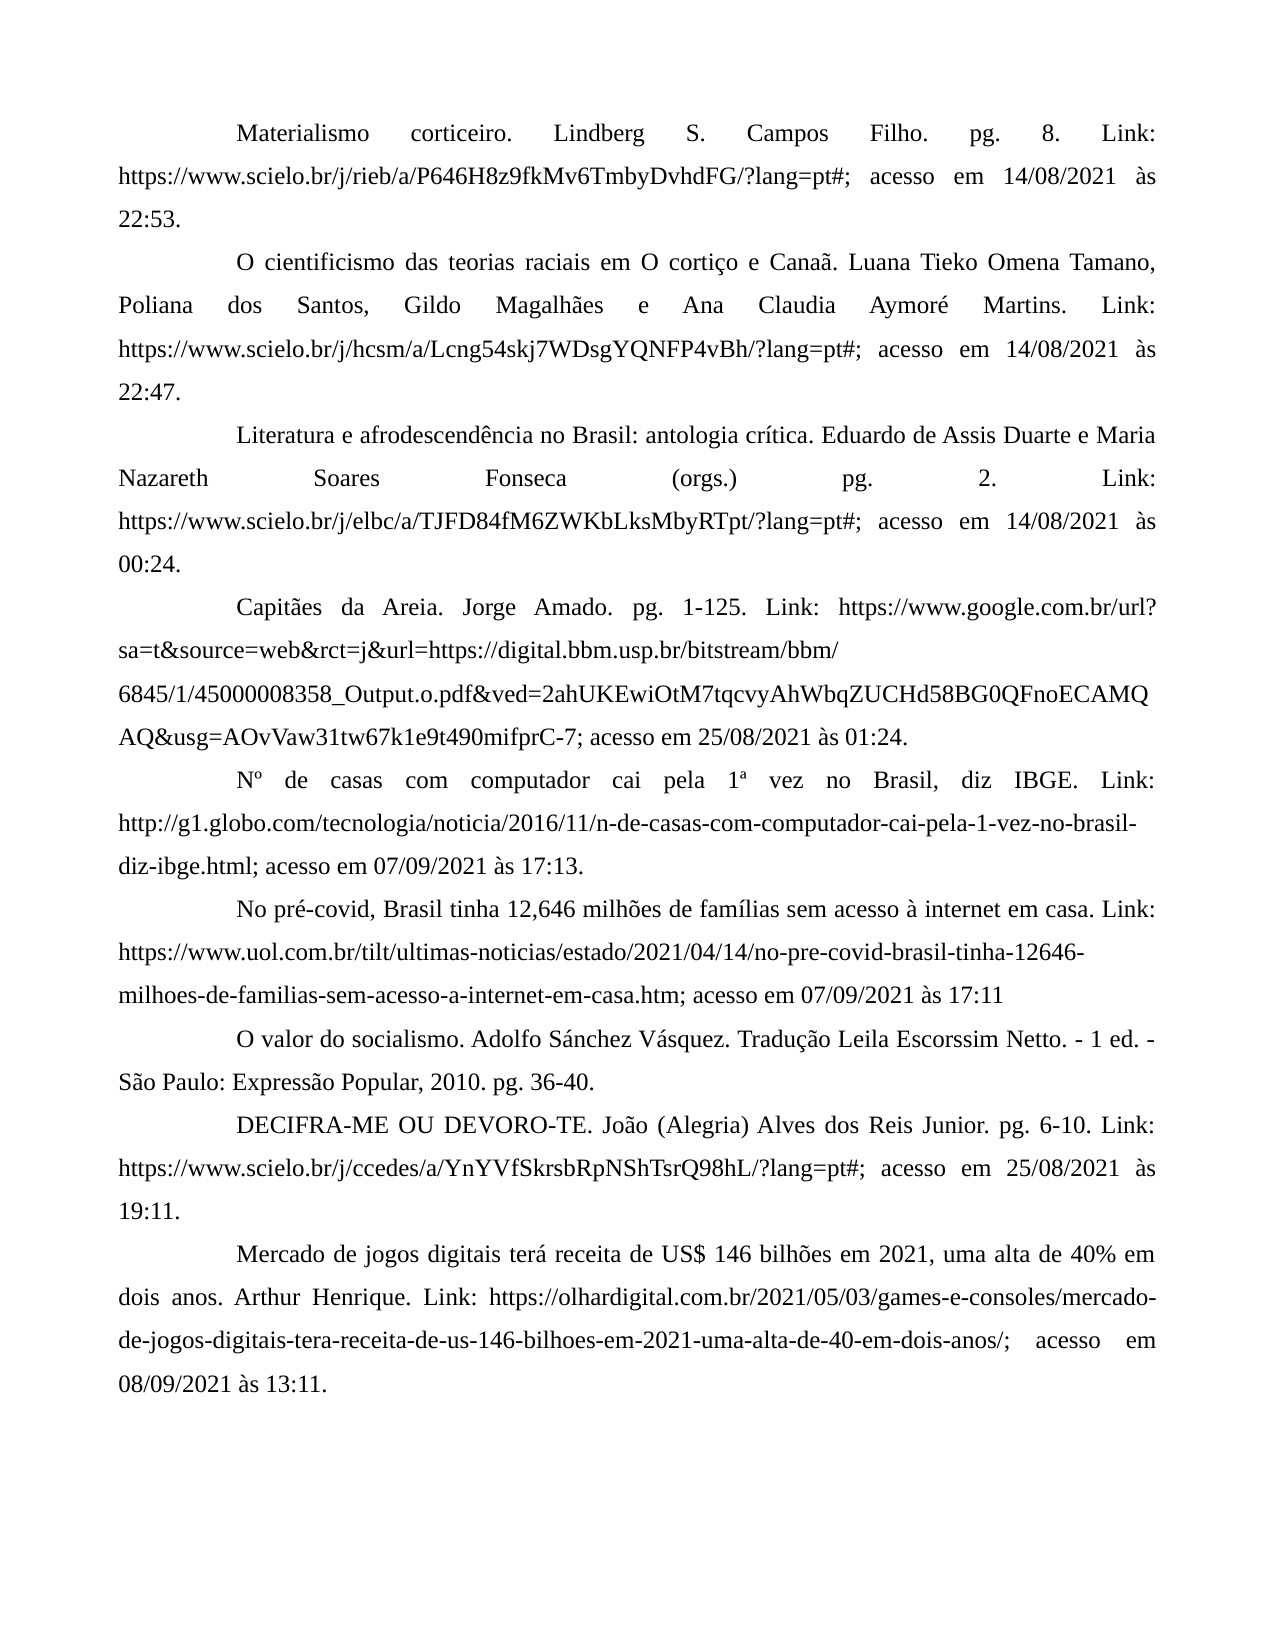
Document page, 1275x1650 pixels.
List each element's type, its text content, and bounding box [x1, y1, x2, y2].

text Nº de casas com computador cai pela 1ª vez no Brasil, diz IBGE. Link: http://g1.globo.com/tecnologia/noticia/2016/11/n-de-casas-com-computador-cai-pela-1-vez-no-brasil-diz-ibge.html; acesso em 07/09/2021 às 17:13. [118, 765, 1157, 880]
text Literatura e afrodescendência no Brasil: antologia crítica. Eduardo de Assis Duarte e Maria Nazareth Soares Fonseca (orgs.) pg. 2. Link: https://www.scielo.br/j/elbc/a/TJFD84fM6ZWKbLksMbyRTpt/?lang=pt#; acesso em 14/08/2021 às 00:24. [118, 420, 1157, 578]
text Mercado de jogos digitais terá receita de US$ 146 bilhões em 2021, uma alta de 40% em dois anos. Arthur Henrique. Link: https://olhardigital.com.br/2021/05/03/games-e-consoles/mercado-de-jogos-digitais-tera-receita-de-us-146-bilhoes-em-2021-uma-alta-de-40-em-dois-anos/; acesso em 08/09/2021 às 13:11. [118, 1239, 1157, 1397]
text DECIFRA-ME OU DEVORO-TE. João (Alegria) Alves dos Reis Junior. pg. 6-10. Link: https://www.scielo.br/j/ccedes/a/YnYVfSkrsbRpNShTsrQ98hL/?lang=pt#; acesso em 25/08/2021 às 19:11. [118, 1110, 1157, 1225]
text O cientificismo das teorias raciais em O cortiço e Canaã. Luana Tieko Omena Tamano, Poliana dos Santos, Gildo Magalhães e Ana Claudia Aymoré Martins. Link: https://www.scielo.br/j/hcsm/a/Lcng54skj7WDsgYQNFP4vBh/?lang=pt#; acesso em 14/08/2021 às 22:47. [118, 247, 1157, 406]
text Materialismo corticeiro. Lindberg S. Campos Filho. pg. 8. Link: https://www.scielo.br/j/rieb/a/P646H8z9fkMv6TmbyDvhdFG/?lang=pt#; acesso em 14/08/2021 às 22:53. [118, 118, 1157, 233]
text Capitães da Areia. Jorge Amado. pg. 1-125. Link: https://www.google.com.br/url?sa=t&source=web&rct=j&url=https://digital.bbm.usp.br/bitstream/bbm/6845/1/45000008358_Output.o.pdf&ved=2ahUKEwiOtM7tqcvyAhWbqZUCHd58BG0QFnoECAMQAQ&usg=AOvVaw31tw67k1e9t490mifprC-7; acesso em 25/08/2021 às 01:24. [118, 592, 1157, 751]
text No pré-covid, Brasil tinha 12,646 milhões de famílias sem acesso à internet em casa. Link: https://www.uol.com.br/tilt/ultimas-noticias/estado/2021/04/14/no-pre-covid-brasil-tinha-12646-milhoes-de-familias-sem-acesso-a-internet-em-casa.htm; acesso em 07/09/2021 às 17:11 [118, 894, 1157, 1009]
text O valor do socialismo. Adolfo Sánchez Vásquez. Tradução Leila Escorssim Netto. - 1 ed. - São Paulo: Expressão Popular, 2010. pg. 36-40. [118, 1024, 1157, 1096]
